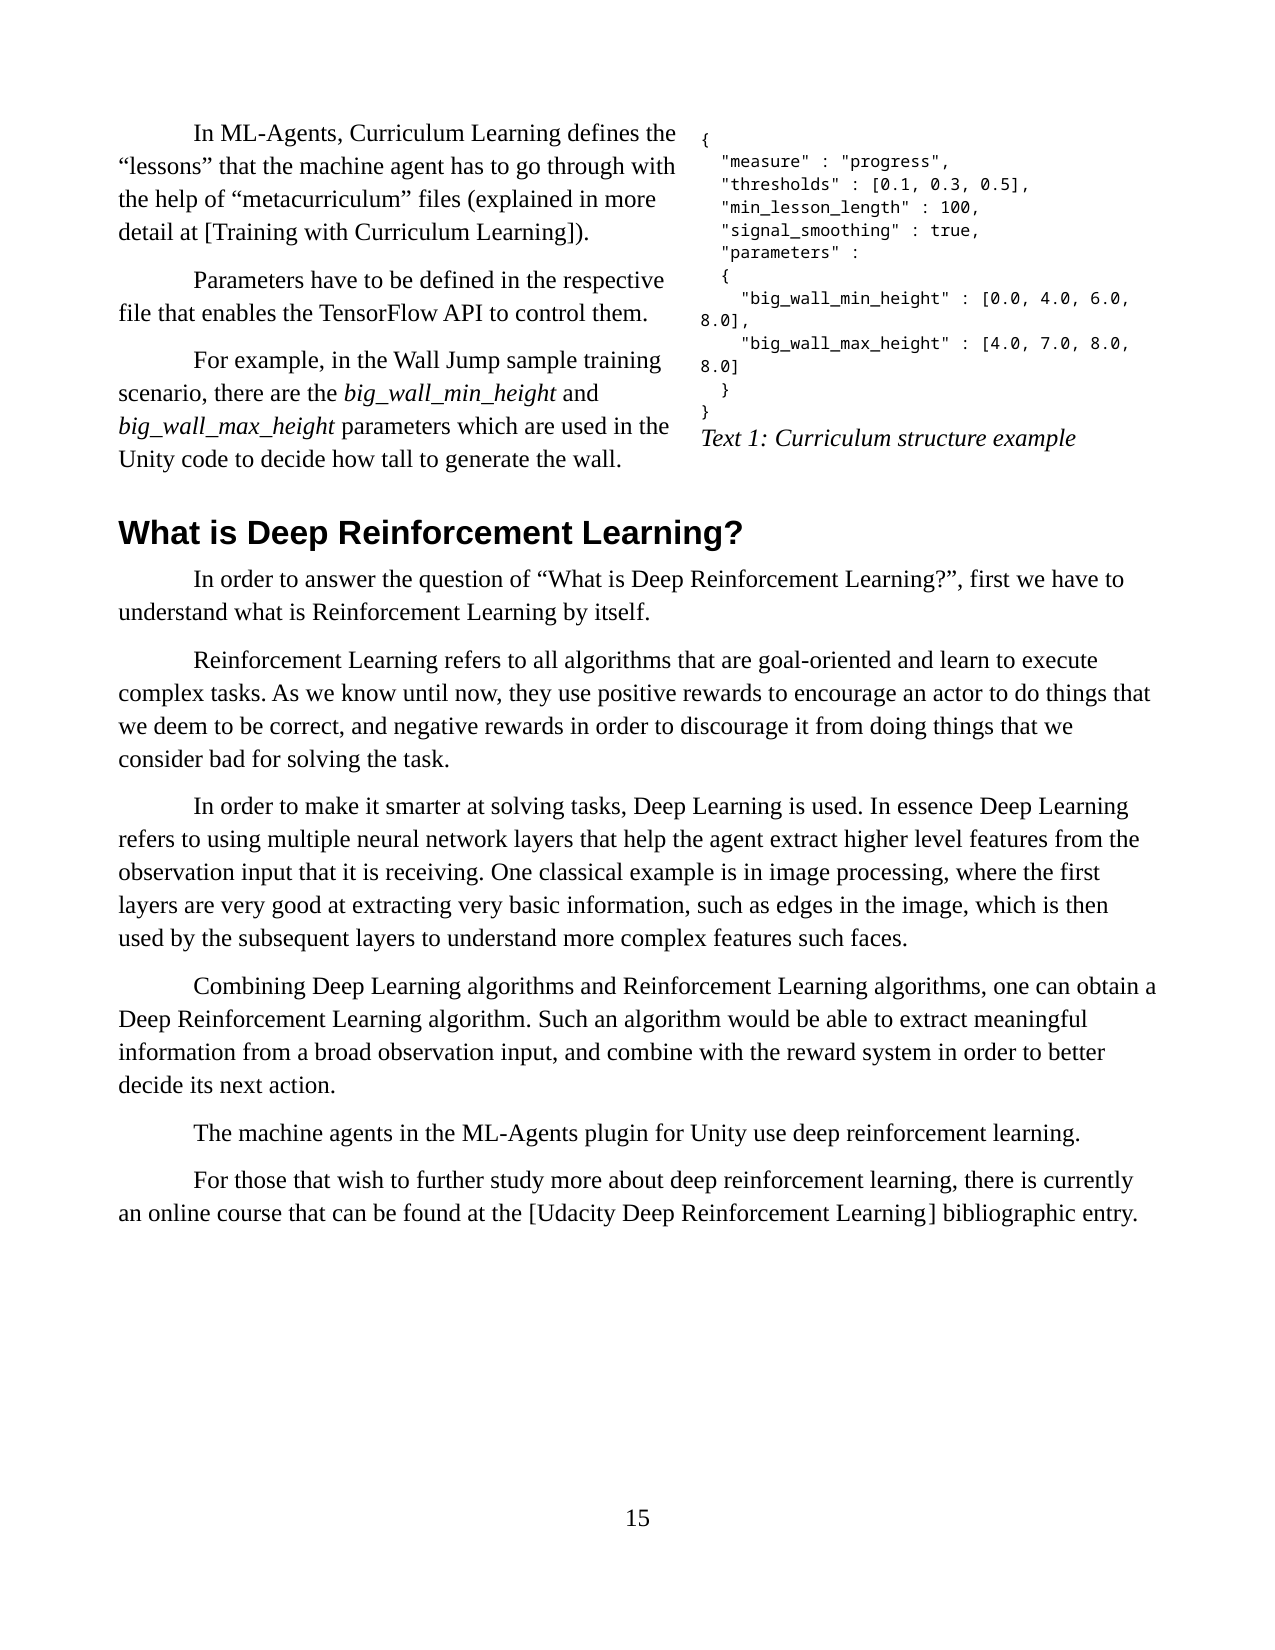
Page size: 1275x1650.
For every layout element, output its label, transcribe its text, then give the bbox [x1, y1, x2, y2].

text In ML-Agents, Curriculum Learning defines the “lessons” that the machine agent has to go through with the help of “metacurriculum” files (explained in more detail at [Training with Curriculum Learning]). [118, 118, 1157, 246]
text Combining Deep Learning algorithms and Reinforcement Learning algorithms, one can obtain a Deep Reinforcement Learning algorithm. Such an algorithm would be able to extract meaningful information from a broad observation input, and combine with the reward system in order to better decide its next action. [118, 971, 1157, 1099]
text In order to answer the question of “What is Deep Reinforcement Learning?”, first we have to understand what is Reinforcement Learning by itself. [118, 564, 1157, 626]
text Text 1: Curriculum structure example [700, 140, 1153, 452]
text For example, in the Wall Jump sample training scenario, there are the big_wall_min_height and big_wall_max_height parameters which are used in the Unity code to decide how tall to generate the wall. [118, 345, 1157, 473]
subtitle What is Deep Reinforcement Learning? [118, 513, 1157, 552]
text In order to make it smarter at solving tasks, Deep Learning is used. In essence Deep Learning refers to using multiple neural network layers that help the agent extract higher level features from the observation input that it is receiving. One classical example is in image processing, where the first layers are very good at extracting very basic information, such as edges in the image, which is then used by the subsequent layers to understand more complex features such faces. [118, 791, 1157, 952]
text For those that wish to further study more about deep reinforcement learning, there is currently an online course that can be found at the [Udacity Deep Reinforcement Learning ] bibliographic entry. [118, 1165, 1157, 1227]
text Parameters have to be defined in the respective file that enables the TensorFlow API to control them. [118, 265, 700, 327]
text The machine agents in the ML-Agents plugin for Unity use deep reinforcement learning. [118, 1118, 1157, 1146]
text Reinforcement Learning refers to all algorithms that are goal-oriented and learn to execute complex tasks. As we know until now, they use positive rewards to encourage an actor to do things that we deem to be correct, and negative rewards in order to discourage it from doing things that we consider bad for solving the task. [118, 645, 1157, 772]
